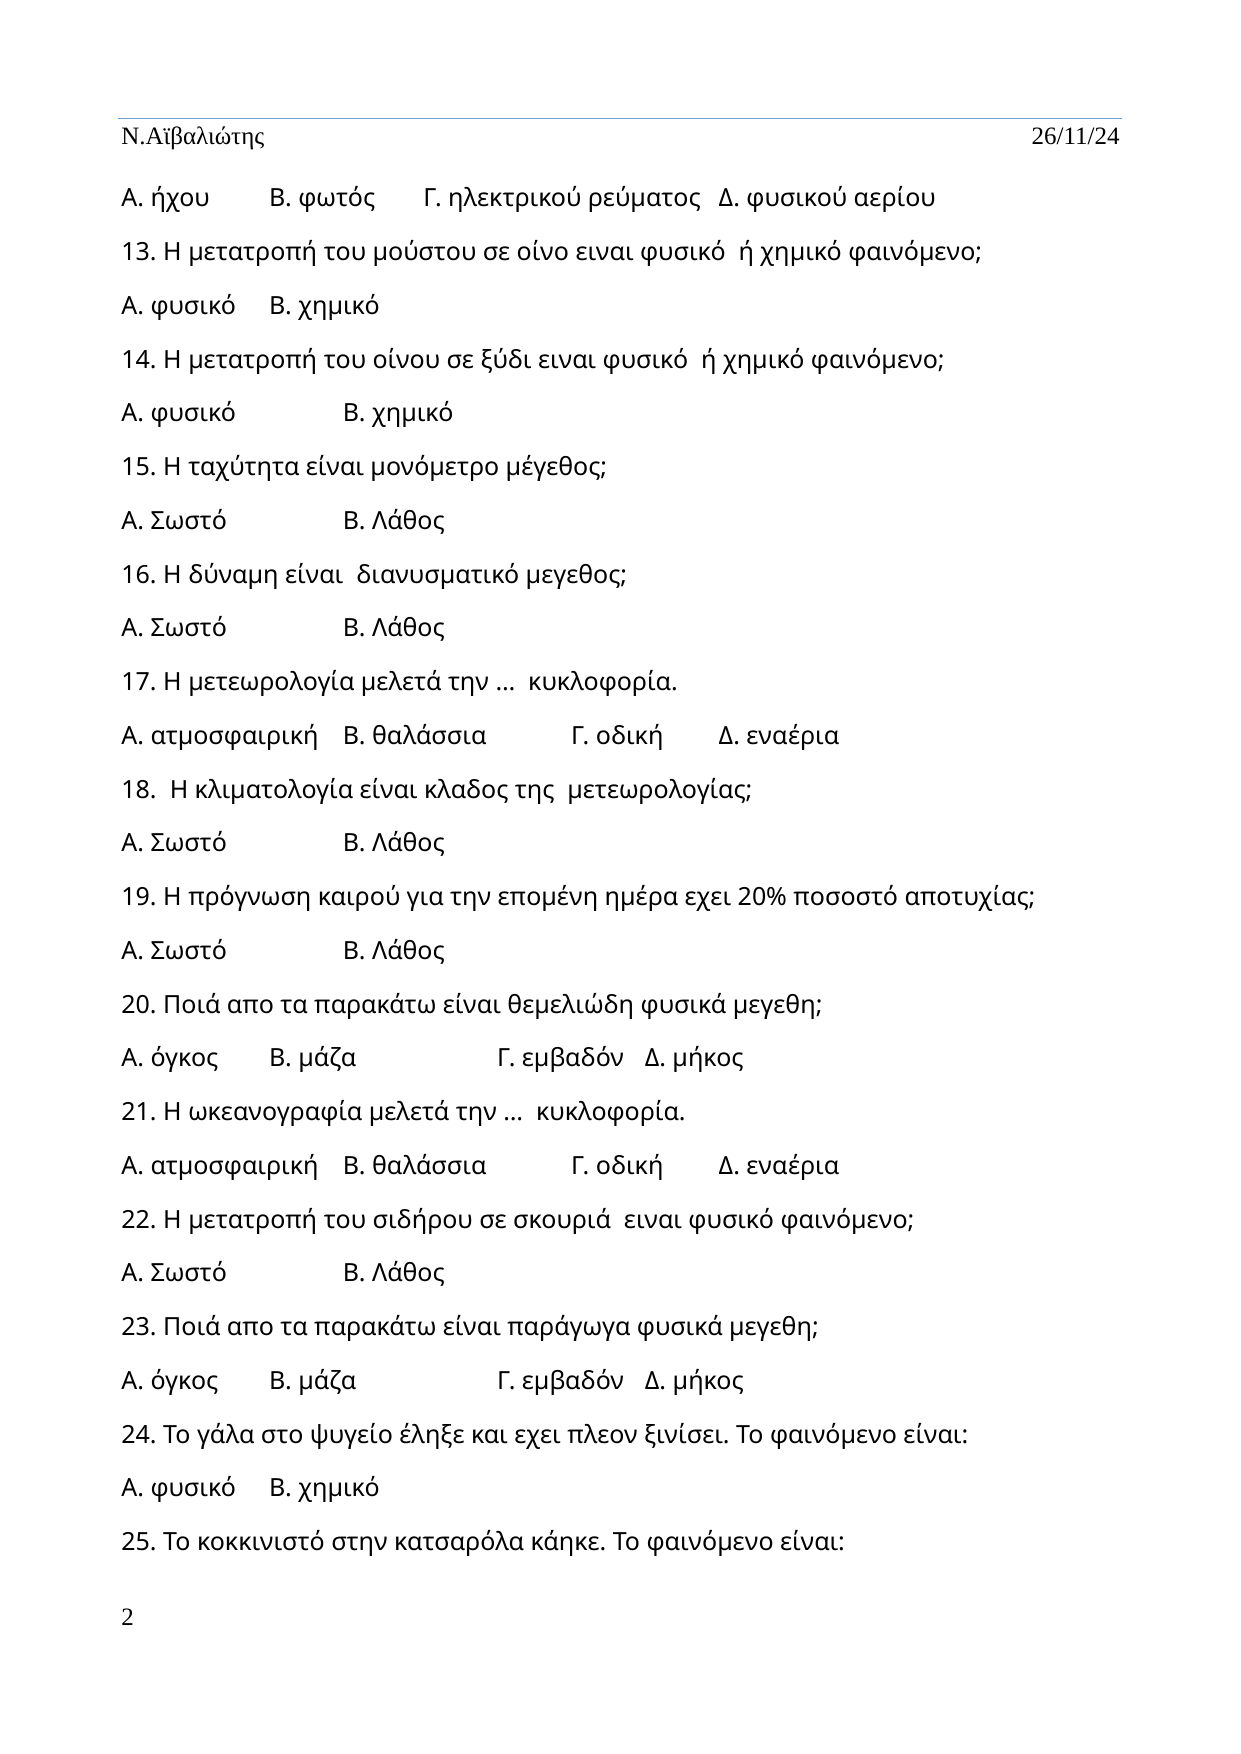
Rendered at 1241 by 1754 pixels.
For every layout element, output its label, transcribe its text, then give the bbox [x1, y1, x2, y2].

text Α. όγκος Β. μάζα Γ. εμβαδόν Δ. μήκος [121, 1362, 1119, 1397]
text 24. Το γάλα στο ψυγείο έληξε και εχει πλεον ξινίσει. Το φαινόμενο είναι: [121, 1416, 1119, 1450]
text Α. Σωστό Β. Λάθος [121, 610, 1119, 644]
text Α. όγκος Β. μάζα Γ. εμβαδόν Δ. μήκος [121, 1040, 1119, 1074]
text Α. Σωστό Β. Λάθος [121, 1255, 1119, 1289]
text 23. Ποιά απο τα παρακάτω είναι παράγωγα φυσικά μεγεθη; [121, 1309, 1119, 1343]
text 17. Η μετεωρολογία μελετά την … κυκλοφορία. [121, 664, 1119, 698]
text Α. Σωστό Β. Λάθος [121, 825, 1119, 859]
text 20. Ποιά απο τα παρακάτω είναι θεμελιώδη φυσικά μεγεθη; [121, 986, 1119, 1020]
text Α. Σωστό Β. Λάθος [121, 932, 1119, 967]
text 15. Η ταχύτητα είναι μονόμετρο μέγεθος; [121, 449, 1119, 483]
text Α. ήχου Β. φωτός Γ. ηλεκτρικού ρεύματος Δ. φυσικού αερίου [121, 180, 1119, 214]
text Α. φυσικό Β. χημικό [121, 1470, 1119, 1504]
text 18. Η κλιματολογία είναι κλαδος της μετεωρολογίας; [121, 771, 1119, 805]
text 25. Το κοκκινιστό στην κατσαρόλα κάηκε. Το φαινόμενο είναι: [121, 1524, 1119, 1558]
text Α. Σωστό Β. Λάθος [121, 502, 1119, 537]
text Α. φυσικό Β. χημικό [121, 287, 1119, 322]
text Α. φυσικό Β. χημικό [121, 395, 1119, 429]
text Α. ατμοσφαιρική Β. θαλάσσια Γ. οδική Δ. εναέρια [121, 717, 1119, 752]
text 14. Η μετατροπή του οίνου σε ξύδι ειναι φυσικό ή χημικό φαινόμενο; [121, 341, 1119, 375]
text 22. Η μετατροπή του σιδήρου σε σκουριά ειναι φυσικό φαινόμενο; [121, 1201, 1119, 1235]
text 21. Η ωκεανογραφία μελετά την … κυκλοφορία. [121, 1094, 1119, 1128]
text Α. ατμοσφαιρική Β. θαλάσσια Γ. οδική Δ. εναέρια [121, 1147, 1119, 1182]
text 16. Η δύναμη είναι διανυσματικό μεγεθος; [121, 556, 1119, 590]
text 19. Η πρόγνωση καιρού για την επομένη ημέρα εχει 20% ποσοστό αποτυχίας; [121, 879, 1119, 913]
text 13. Η μετατροπή του μούστου σε οίνο ειναι φυσικό ή χημικό φαινόμενο; [121, 234, 1119, 268]
